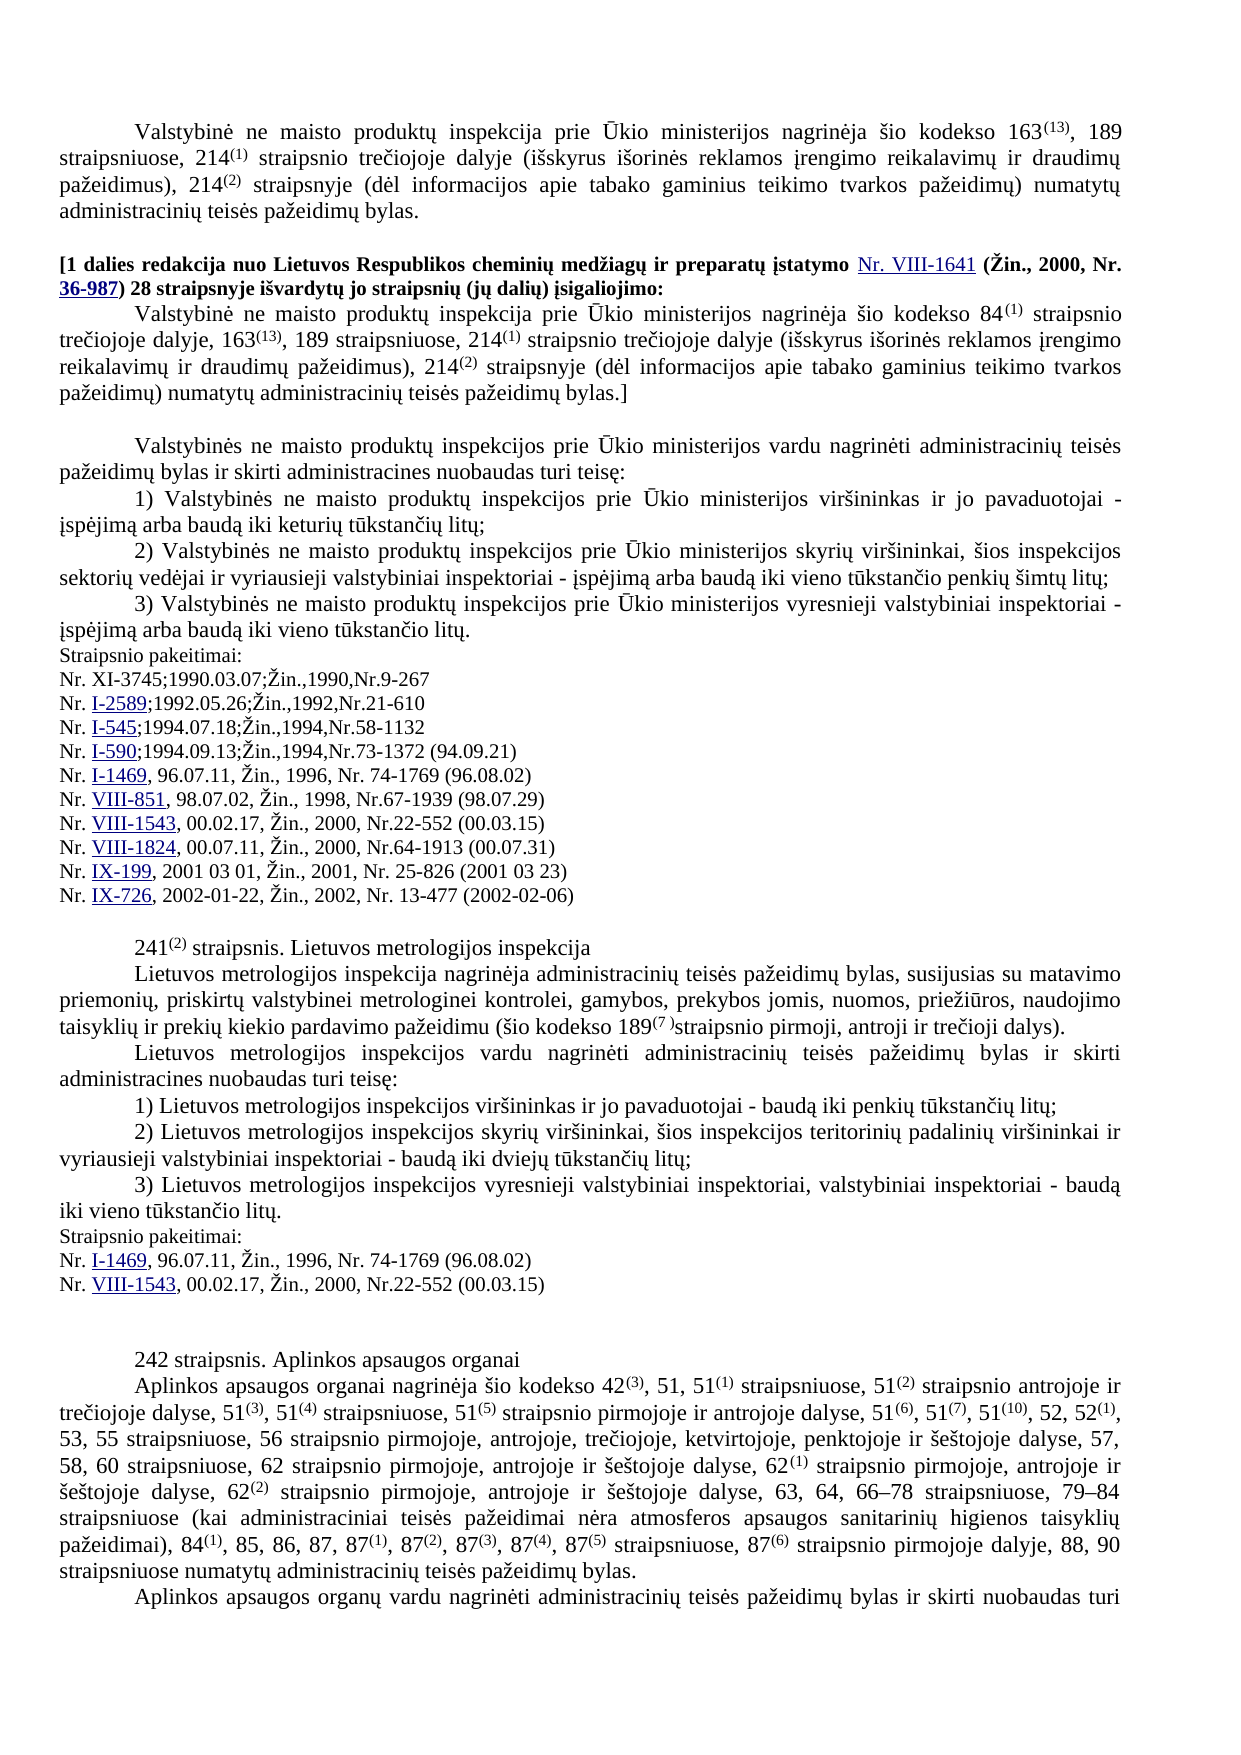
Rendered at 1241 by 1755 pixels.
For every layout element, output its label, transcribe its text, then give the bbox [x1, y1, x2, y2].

text 2) Lietuvos metrologijos inspekcijos skyrių viršininkai, šios inspekcijos teritorinių padalinių viršininkai ir vyriausieji valstybiniai inspektoriai - baudą iki dviejų tūkstančių litų; [59, 1118, 1122, 1171]
text Nr. IX-726, 2002-01-22, Žin., 2002, Nr. 13-477 (2002-02-06) [59, 883, 1122, 907]
text Lietuvos metrologijos inspekcija nagrinėja administracinių teisės pažeidimų bylas, susijusias su matavimo priemonių, priskirtų valstybinei metrologinei kontrolei, gamybos, prekybos jomis, nuomos, priežiūros, naudojimo taisyklių ir prekių kiekio pardavimo pažeidimu (šio kodekso 189(7 )straipsnio pirmoji, antroji ir trečioji dalys). [59, 960, 1122, 1039]
text Nr. VIII-851, 98.07.02, Žin., 1998, Nr.67-1939 (98.07.29) [59, 787, 1122, 811]
text 3) Lietuvos metrologijos inspekcijos vyresnieji valstybiniai inspektoriai, valstybiniai inspektoriai - baudą iki vieno tūkstančio litų. [59, 1171, 1122, 1224]
text Nr. I-590;1994.09.13;Žin.,1994,Nr.73-1372 (94.09.21) [59, 739, 1122, 763]
text 1) Valstybinės ne maisto produktų inspekcijos prie Ūkio ministerijos viršininkas ir jo pavaduotojai - įspėjimą arba baudą iki keturių tūkstančių litų; [59, 484, 1122, 537]
text 2) Valstybinės ne maisto produktų inspekcijos prie Ūkio ministerijos skyrių viršininkai, šios inspekcijos sektorių vedėjai ir vyriausieji valstybiniai inspektoriai - įspėjimą arba baudą iki vieno tūkstančio penkių šimtų litų; [59, 537, 1122, 590]
text Nr. I-545;1994.07.18;Žin.,1994,Nr.58-1132 [59, 715, 1122, 739]
text Straipsnio pakeitimai: [59, 1224, 1122, 1248]
text 241(2) straipsnis. Lietuvos metrologijos inspekcija [59, 934, 1122, 960]
text Nr. I-1469, 96.07.11, Žin., 1996, Nr. 74-1769 (96.08.02) [59, 1248, 1122, 1272]
text Nr. VIII-1824, 00.07.11, Žin., 2000, Nr.64-1913 (00.07.31) [59, 835, 1122, 859]
text Nr. IX-199, 2001 03 01, Žin., 2001, Nr. 25-826 (2001 03 23) [59, 859, 1122, 883]
text Aplinkos apsaugos organai nagrinėja šio kodekso 42(3), 51, 51(1) straipsniuose, 51(2) straipsnio antrojoje ir trečiojoje dalyse, 51(3), 51(4) straipsniuose, 51(5) straipsnio pirmojoje ir antrojoje dalyse, 51(6), 51(7), 51(10), 52, 52(1), 53, 55 straipsniuose, 56 straipsnio pirmojoje, antrojoje, trečiojoje, ketvirtojoje, penktojoje ir šeštojoje dalyse, 57, 58, 60 straipsniuose, 62 straipsnio pirmojoje, antrojoje ir šeštojoje dalyse, 62(1) straipsnio pirmojoje, antrojoje ir šeštojoje dalyse, 62(2) straipsnio pirmojoje, antrojoje ir šeštojoje dalyse, 63, 64, 66–78 straipsniuose, 79–84 straipsniuose (kai administraciniai teisės pažeidimai nėra atmosferos apsaugos sanitarinių higienos taisyklių pažeidimai), 84(1), 85, 86, 87, 87(1), 87(2), 87(3), 87(4), 87(5) straipsniuose, 87(6) straipsnio pirmojoje dalyje, 88, 90 straipsniuose numatytų administracinių teisės pažeidimų bylas. [59, 1373, 1121, 1583]
text Aplinkos apsaugos organų vardu nagrinėti administracinių teisės pažeidimų bylas ir skirti nuobaudas turi [59, 1583, 1122, 1610]
text Valstybinė ne maisto produktų inspekcija prie Ūkio ministerijos nagrinėja šio kodekso 84(1) straipsnio trečiojoje dalyje, 163(13), 189 straipsniuose, 214(1) straipsnio trečiojoje dalyje (išskyrus išorinės reklamos įrengimo reikalavimų ir draudimų pažeidimus), 214(2) straipsnyje (dėl informacijos apie tabako gaminius teikimo tvarkos pažeidimų) numatytų administracinių teisės pažeidimų bylas.] [59, 300, 1122, 406]
text Straipsnio pakeitimai: [59, 643, 1122, 667]
text Nr. I-2589;1992.05.26;Žin.,1992,Nr.21-610 [59, 691, 1122, 715]
text Valstybinės ne maisto produktų inspekcijos prie Ūkio ministerijos vardu nagrinėti administracinių teisės pažeidimų bylas ir skirti administracines nuobaudas turi teisę: [59, 432, 1122, 484]
text 3) Valstybinės ne maisto produktų inspekcijos prie Ūkio ministerijos vyresnieji valstybiniai inspektoriai - įspėjimą arba baudą iki vieno tūkstančio litų. [59, 590, 1122, 643]
text 1) Lietuvos metrologijos inspekcijos viršininkas ir jo pavaduotojai - baudą iki penkių tūkstančių litų; [59, 1092, 1122, 1118]
text 242 straipsnis. Aplinkos apsaugos organai [59, 1346, 1122, 1373]
text Nr. VIII-1543, 00.02.17, Žin., 2000, Nr.22-552 (00.03.15) [59, 811, 1122, 835]
text Nr. I-1469, 96.07.11, Žin., 1996, Nr. 74-1769 (96.08.02) [59, 763, 1122, 787]
text Lietuvos metrologijos inspekcijos vardu nagrinėti administracinių teisės pažeidimų bylas ir skirti administracines nuobaudas turi teisę: [59, 1039, 1122, 1092]
text Valstybinė ne maisto produktų inspekcija prie Ūkio ministerijos nagrinėja šio kodekso 163(13), 189 straipsniuose, 214(1) straipsnio trečiojoje dalyje (išskyrus išorinės reklamos įrengimo reikalavimų ir draudimų pažeidimus), 214(2) straipsnyje (dėl informacijos apie tabako gaminius teikimo tvarkos pažeidimų) numatytų administracinių teisės pažeidimų bylas. [59, 118, 1122, 223]
text [1 dalies redakcija nuo Lietuvos Respublikos cheminių medžiagų ir preparatų įstatymo Nr. VIII-1641 (Žin., 2000, Nr. 36-987) 28 straipsnyje išvardytų jo straipsnių (jų dalių) įsigaliojimo: [59, 252, 1122, 300]
text Nr. XI-3745;1990.03.07;Žin.,1990,Nr.9-267 [59, 667, 1122, 691]
text Nr. VIII-1543, 00.02.17, Žin., 2000, Nr.22-552 (00.03.15) [59, 1272, 1122, 1296]
